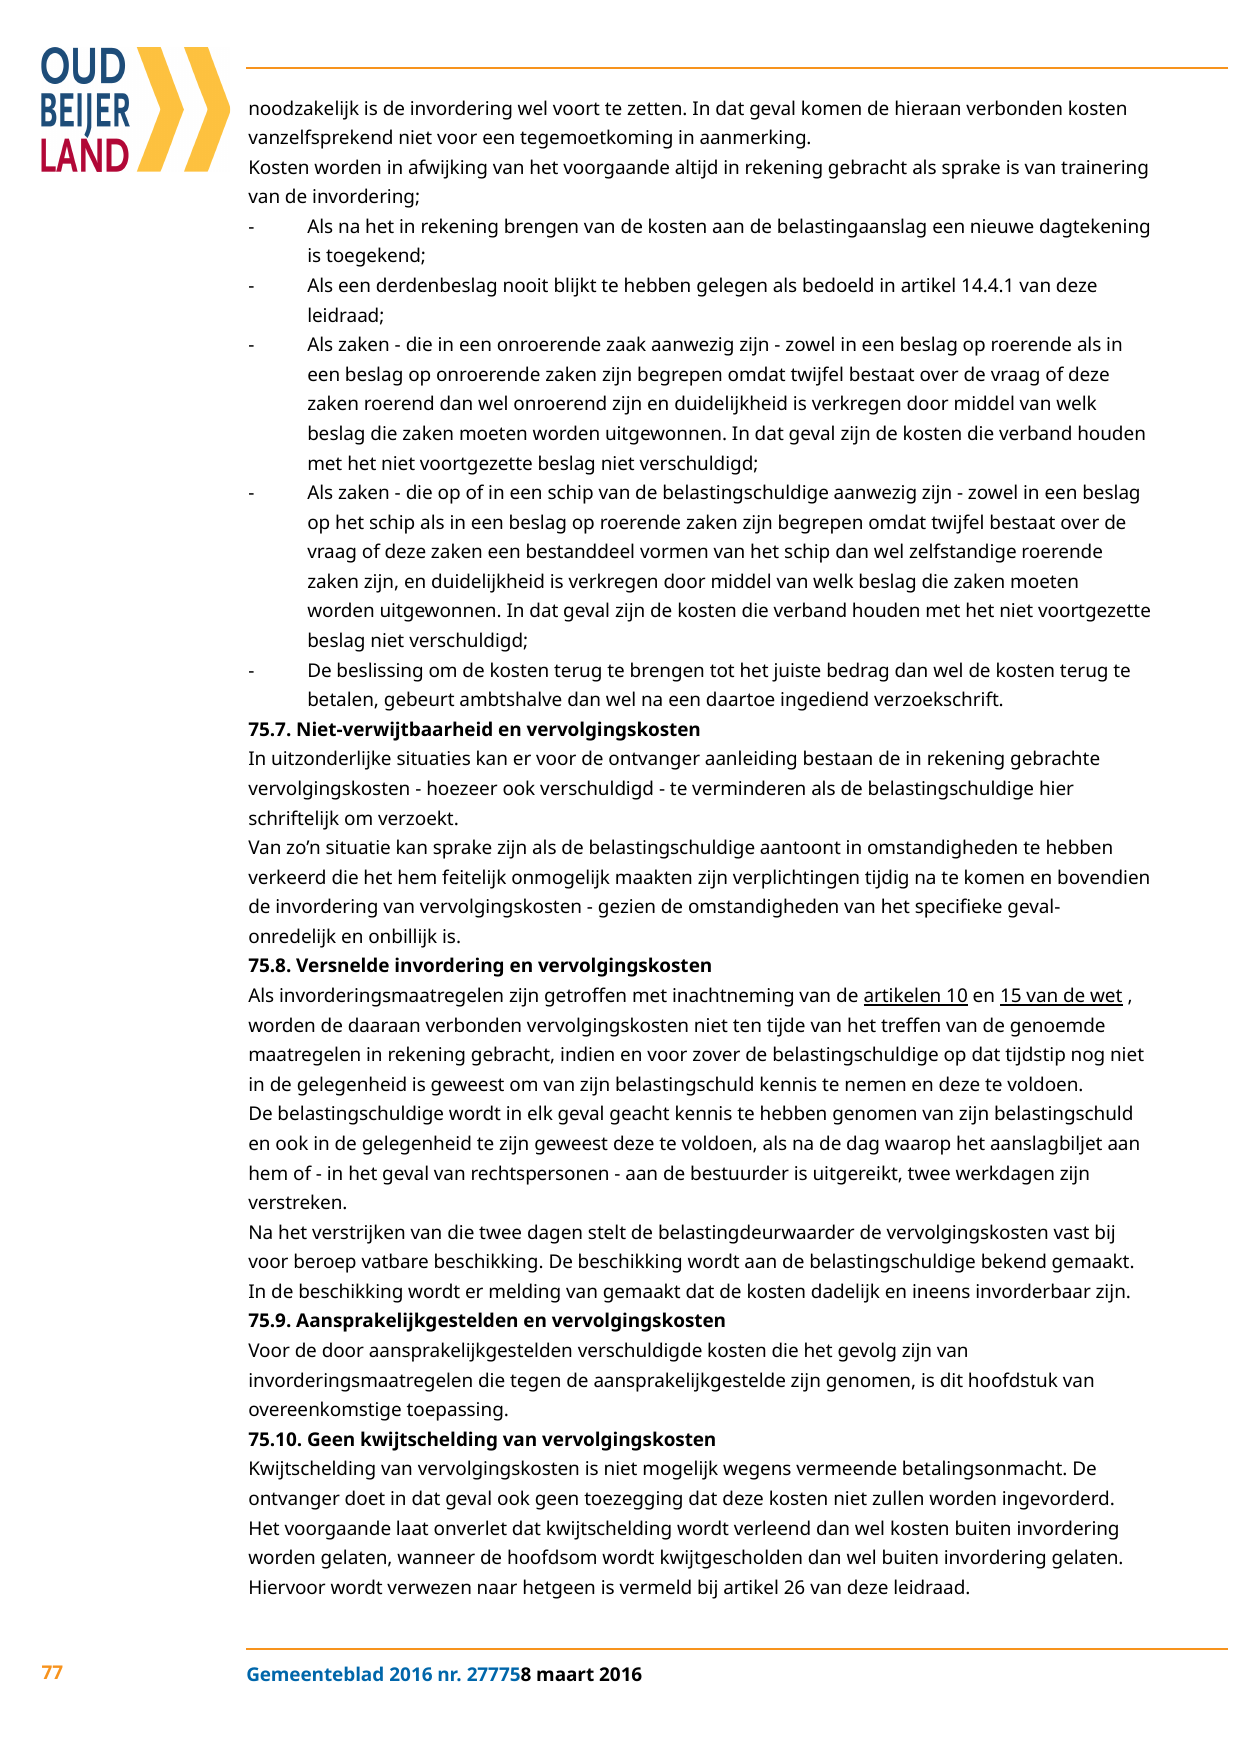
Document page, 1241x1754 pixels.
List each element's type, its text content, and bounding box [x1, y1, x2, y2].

list Als na het in rekening brengen van de kosten aan de belastingaanslag een nieuwe dagtekening is toegekend; [248, 213, 1152, 268]
list Als een derdenbeslag nooit blijkt te hebben gelegen als bedoeld in artikel 14.4.1 van deze leidraad; [248, 272, 1152, 328]
text 75.7. Niet-verwijtbaarheid en vervolgingskosten [248, 716, 1152, 742]
text Het voorgaande laat onverlet dat kwijtschelding wordt verleend dan wel kosten buiten invordering worden gelaten, wanneer de hoofdsom wordt kwijtgescholden dan wel buiten invordering gelaten. Hiervoor wordt verwezen naar hetgeen is vermeld bij artikel 26 van deze leidraad. [248, 1515, 1152, 1600]
text Kwijtschelding van vervolgingskosten is niet mogelijk wegens vermeende betalingsonmacht. De ontvanger doet in dat geval ook geen toezegging dat deze kosten niet zullen worden ingevorderd. [248, 1456, 1152, 1511]
text Van zo’n situatie kan sprake zijn als de belastingschuldige aantoont in omstandigheden te hebben verkeerd die het hem feitelijk onmogelijk maakten zijn verplichtingen tijdig na te komen en bovendien de invordering van vervolgingskosten - gezien de omstandigheden van het specifieke geval- onredelijk en onbillijk is. [248, 834, 1152, 949]
text noodzakelijk is de invordering wel voort te zetten. In dat geval komen de hieraan verbonden kosten vanzelfsprekend niet voor een tegemoetkoming in aanmerking. [248, 95, 1152, 150]
text In uitzonderlijke situaties kan er voor de ontvanger aanleiding bestaan de in rekening gebrachte vervolgingskosten - hoezeer ook verschuldigd - te verminderen als de belastingschuldige hier schriftelijk om verzoekt. [248, 746, 1152, 831]
text 75.9. Aansprakelijkgestelden en vervolgingskosten [248, 1308, 1152, 1333]
text De belastingschuldige wordt in elk geval geacht kennis te hebben genomen van zijn belastingschuld en ook in de gelegenheid te zijn geweest deze te voldoen, als na de dag waarop het aanslagbiljet aan hem of - in het geval van rechtspersonen - aan de bestuurder is uitgereikt, twee werkdagen zijn verstreken. [248, 1101, 1152, 1215]
list Als zaken - die in een onroerende zaak aanwezig zijn - zowel in een beslag op roerende als in een beslag op onroerende zaken zijn begrepen omdat twijfel bestaat over de vraag of deze zaken roerend dan wel onroerend zijn en duidelijkheid is verkregen door middel van welk beslag die zaken moeten worden uitgewonnen. In dat geval zijn de kosten die verband houden met het niet voortgezette beslag niet verschuldigd; [248, 331, 1152, 476]
list De beslissing om de kosten terug te brengen tot het juiste bedrag dan wel de kosten terug te betalen, gebeurt ambtshalve dan wel na een daartoe ingediend verzoekschrift. [248, 657, 1152, 712]
picture [41, 47, 231, 172]
text Voor de door aansprakelijkgestelden verschuldigde kosten die het gevolg zijn van invorderingsmaatregelen die tegen de aansprakelijkgestelde zijn genomen, is dit hoofdstuk van overeenkomstige toepassing. [248, 1337, 1152, 1422]
text Kosten worden in afwijking van het voorgaande altijd in rekening gebracht als sprake is van trainering van de invordering; [248, 154, 1152, 209]
list Als zaken - die op of in een schip van de belastingschuldige aanwezig zijn - zowel in een beslag op het schip als in een beslag op roerende zaken zijn begrepen omdat twijfel bestaat over de vraag of deze zaken een bestanddeel vormen van het schip dan wel zelfstandige roerende zaken zijn, en duidelijkheid is verkregen door middel van welk beslag die zaken moeten worden uitgewonnen. In dat geval zijn de kosten die verband houden met het niet voortgezette beslag niet verschuldigd; [248, 479, 1152, 653]
text 75.8. Versnelde invordering en vervolgingskosten [248, 953, 1152, 978]
text Als invorderingsmaatregelen zijn getroffen met inachtneming van de artikelen 10 en 15 van de wet , worden de daaraan verbonden vervolgingskosten niet ten tijde van het treffen van de genoemde maatregelen in rekening gebracht, indien en voor zover de belastingschuldige op dat tijdstip nog niet in de gelegenheid is geweest om van zijn belastingschuld kennis te nemen en deze te voldoen. [248, 982, 1152, 1097]
text 75.10. Geen kwijtschelding van vervolgingskosten [248, 1426, 1152, 1452]
text Na het verstrijken van die twee dagen stelt de belastingdeurwaarder de vervolgingskosten vast bij voor beroep vatbare beschikking. De beschikking wordt aan de belastingschuldige bekend gemaakt. In de beschikking wordt er melding van gemaakt dat de kosten dadelijk en ineens invorderbaar zijn. [248, 1219, 1152, 1304]
